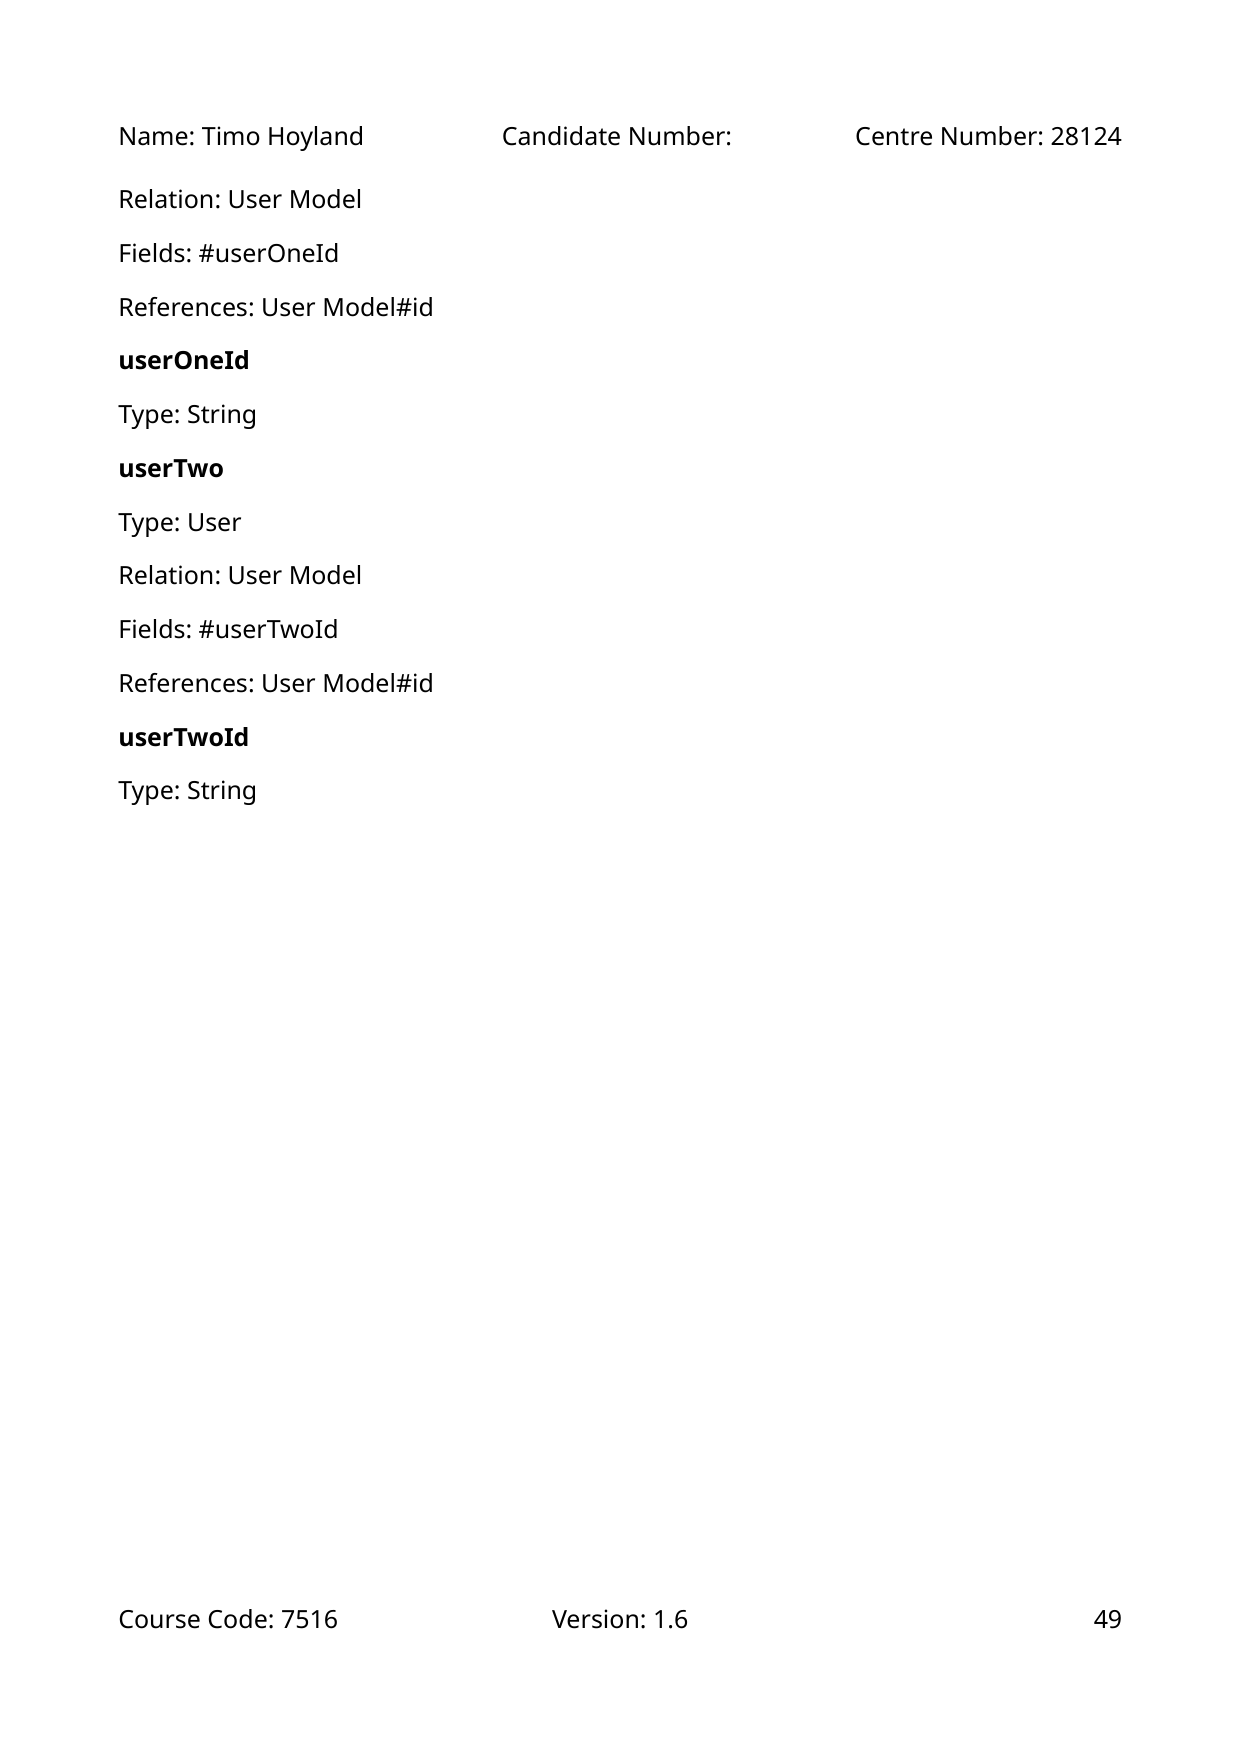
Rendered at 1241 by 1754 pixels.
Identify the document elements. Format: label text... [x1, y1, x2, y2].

text Relation: User Model [118, 182, 1122, 216]
text Type: String [118, 773, 1122, 807]
text Fields: #userOneId [118, 235, 1122, 269]
text Type: User [118, 504, 1122, 538]
text Type: String [118, 397, 1122, 431]
text userOneId [118, 343, 1122, 377]
text Fields: #userTwoId [118, 612, 1122, 646]
text References: User Model#id [118, 289, 1122, 323]
text userTwoId [118, 719, 1122, 753]
text References: User Model#id [118, 665, 1122, 699]
text Relation: User Model [118, 558, 1122, 592]
text userTwo [118, 450, 1122, 484]
